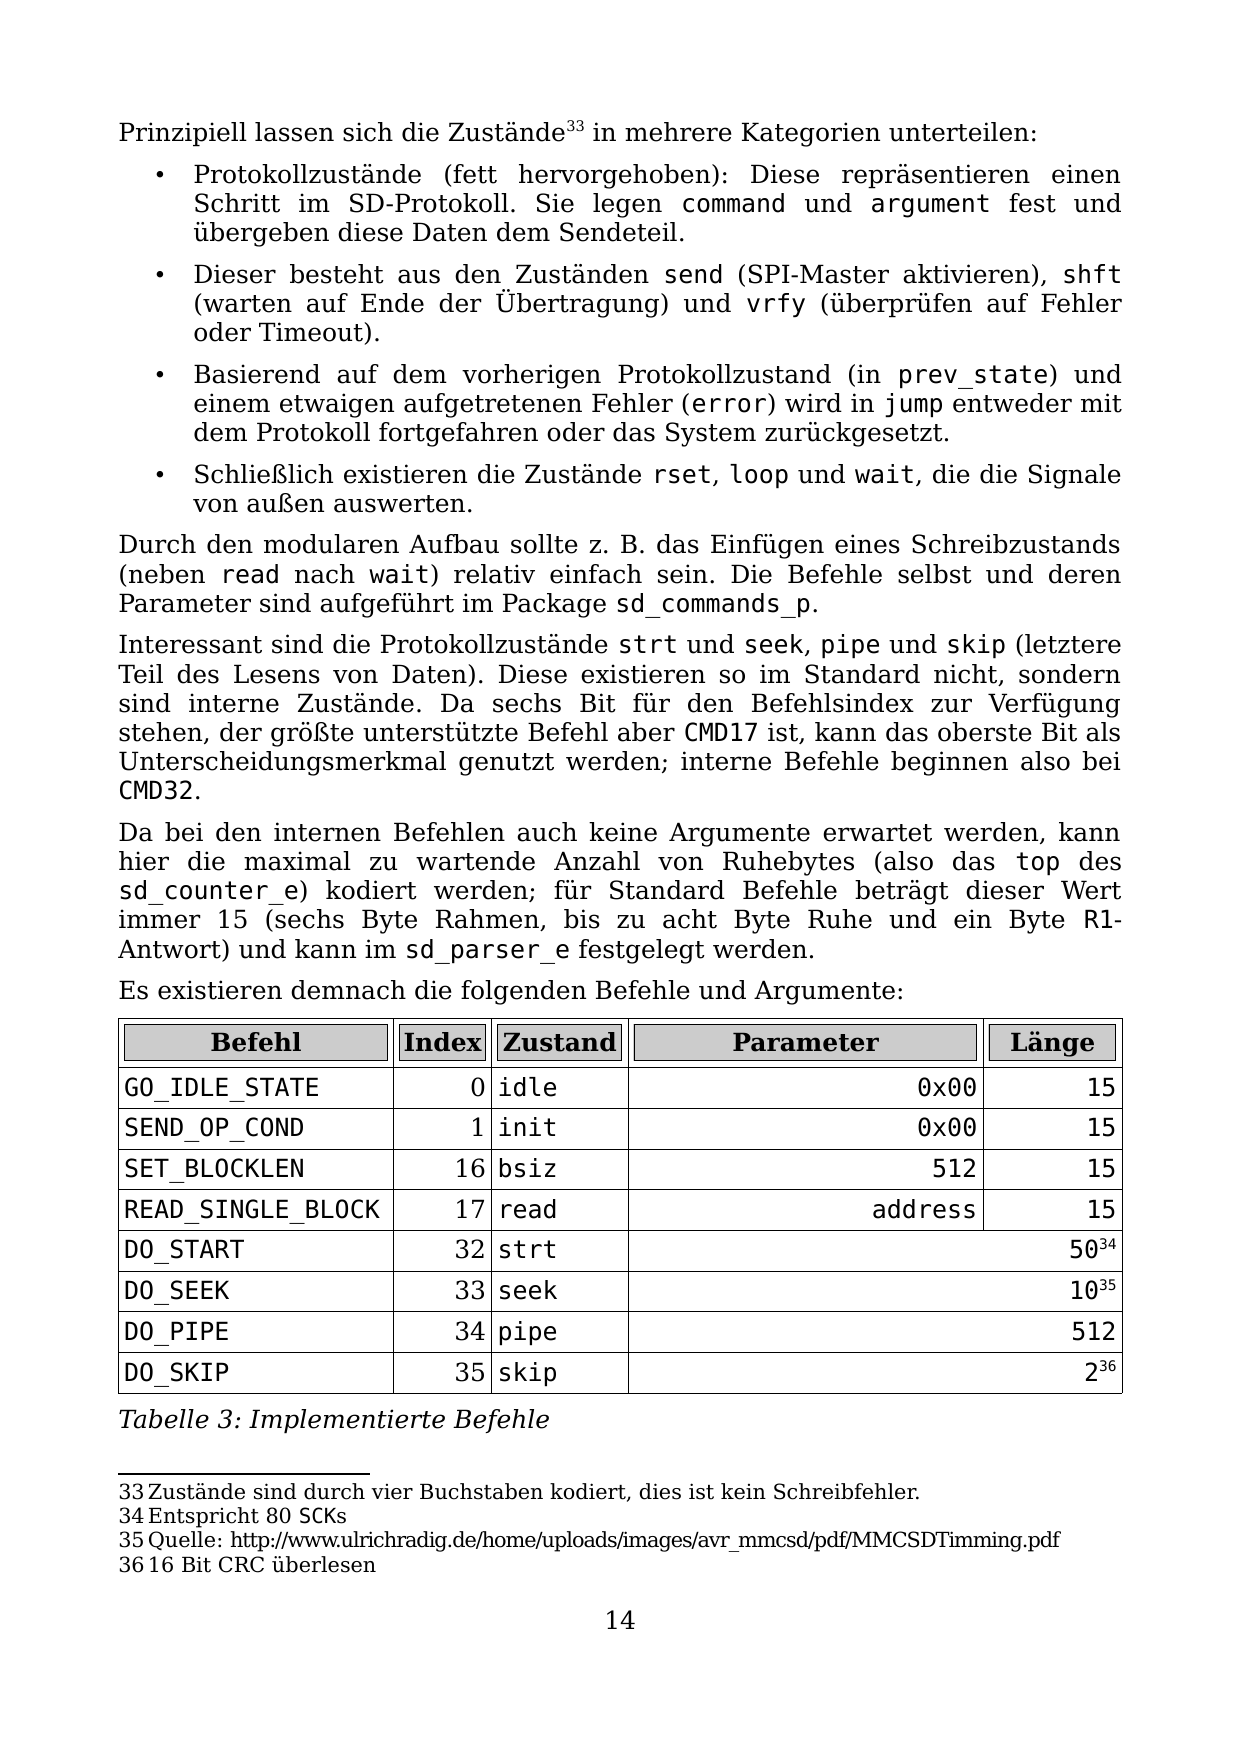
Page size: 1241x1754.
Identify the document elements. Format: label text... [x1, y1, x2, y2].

table_cell SEND_OP_COND [119, 1109, 393, 1148]
table_cell DO_PIPE [119, 1312, 393, 1352]
table_cell 32 [394, 1231, 491, 1271]
table_cell 15 [984, 1190, 1122, 1230]
table_cell 512 [629, 1150, 983, 1189]
table_cell 15 [984, 1068, 1122, 1108]
table_cell skip [492, 1353, 628, 1393]
table_cell 15 [984, 1150, 1122, 1189]
list Dieser besteht aus den Zuständen send (SPI-Master aktivieren), shft (warten auf Ende der Übertragung) und vrfy (überprüfen auf Fehler oder Timeout). [156, 260, 1122, 347]
table_cell 17 [394, 1190, 491, 1230]
list Basierend auf dem vorherigen Protokollzustand (in prev_state) und einem etwaigen aufgetretenen Fehler (error) wird in jump entweder mit dem Protokoll fortgefahren oder das System zurückgesetzt. [156, 360, 1122, 447]
table_cell 1 [394, 1109, 491, 1148]
table_cell 50 [629, 1231, 1122, 1271]
list Protokollzustände (fett hervorgehoben): Diese repräsentieren einen Schritt im SD-Protokoll. Sie legen command und argument fest und übergeben diese Daten dem Sendeteil. [156, 160, 1122, 247]
table_cell DO_SEEK [119, 1272, 393, 1311]
text Interessant sind die Protokollzustände strt und seek, pipe und skip (letztere Teil des Lesens von Daten). Diese existieren so im Standard nicht, sondern sind interne Zustände. Da sechs Bit für den Befehlsindex zur Verfügung stehen, der größte unterstützte Befehl aber CMD17 ist, kann das oberste Bit als Unterscheidungsmerkmal genutzt werden; interne Befehle beginnen also bei CMD32. [118, 631, 1122, 806]
table_cell 34 [394, 1312, 491, 1352]
table_header Befehl [119, 1019, 393, 1067]
table_cell 15 [984, 1109, 1122, 1148]
table_cell strt [492, 1231, 628, 1271]
table_cell 33 [394, 1272, 491, 1311]
table_cell 10 [629, 1272, 1122, 1311]
table_cell 16 [394, 1150, 491, 1189]
table_cell pipe [492, 1312, 628, 1352]
table_cell 35 [394, 1353, 491, 1393]
table_header Zustand [492, 1019, 628, 1067]
text Prinzipiell lassen sich die Zustände in mehrere Kategorien unterteilen: [118, 118, 1122, 147]
text Tabelle 3: Implementierte Befehle [118, 1405, 1122, 1434]
table_cell init [492, 1109, 628, 1148]
table_cell SET_BLOCKLEN [119, 1150, 393, 1189]
table_cell seek [492, 1272, 628, 1311]
table_cell DO_START [119, 1231, 393, 1271]
table_cell address [629, 1190, 983, 1230]
table_cell bsiz [492, 1150, 628, 1189]
table_cell 2 [629, 1353, 1122, 1393]
text Durch den modularen Aufbau sollte z. B. das Einfügen eines Schreibzustands (neben read nach wait) relativ einfach sein. Die Befehle selbst und deren Parameter sind aufgeführt im Package sd_commands_p. [118, 531, 1122, 618]
text Da bei den internen Befehlen auch keine Argumente erwartet werden, kann hier die maximal zu wartende Anzahl von Ruhebytes (also das top des sd_counter_e) kodiert werden; für Standard Befehle beträgt dieser Wert immer 15 (sechs Byte Rahmen, bis zu acht Byte Ruhe und ein Byte R1-Antwort) und kann im sd_parser_e festgelegt werden. [118, 818, 1122, 964]
table_cell READ_SINGLE_BLOCK [119, 1190, 393, 1230]
list Schließlich existieren die Zustände rset, loop und wait, die die Signale von außen auswerten. [156, 460, 1122, 518]
table_cell 0x00 [629, 1109, 983, 1148]
table_cell GO_IDLE_STATE [119, 1068, 393, 1108]
table_cell 0x00 [629, 1068, 983, 1108]
table_cell read [492, 1190, 628, 1230]
text Es existieren demnach die folgenden Befehle und Argumente: [118, 976, 1122, 1006]
table_header Parameter [629, 1019, 983, 1067]
table_cell idle [492, 1068, 628, 1108]
table_header Index [394, 1019, 491, 1067]
text Zustände sind durch vier Buchstaben kodiert, dies ist kein Schreibfehler. [118, 1480, 1122, 1504]
table_cell 0 [394, 1068, 491, 1108]
table_header Länge [984, 1019, 1122, 1067]
table_cell DO_SKIP [119, 1353, 393, 1393]
table_cell 512 [629, 1312, 1122, 1352]
